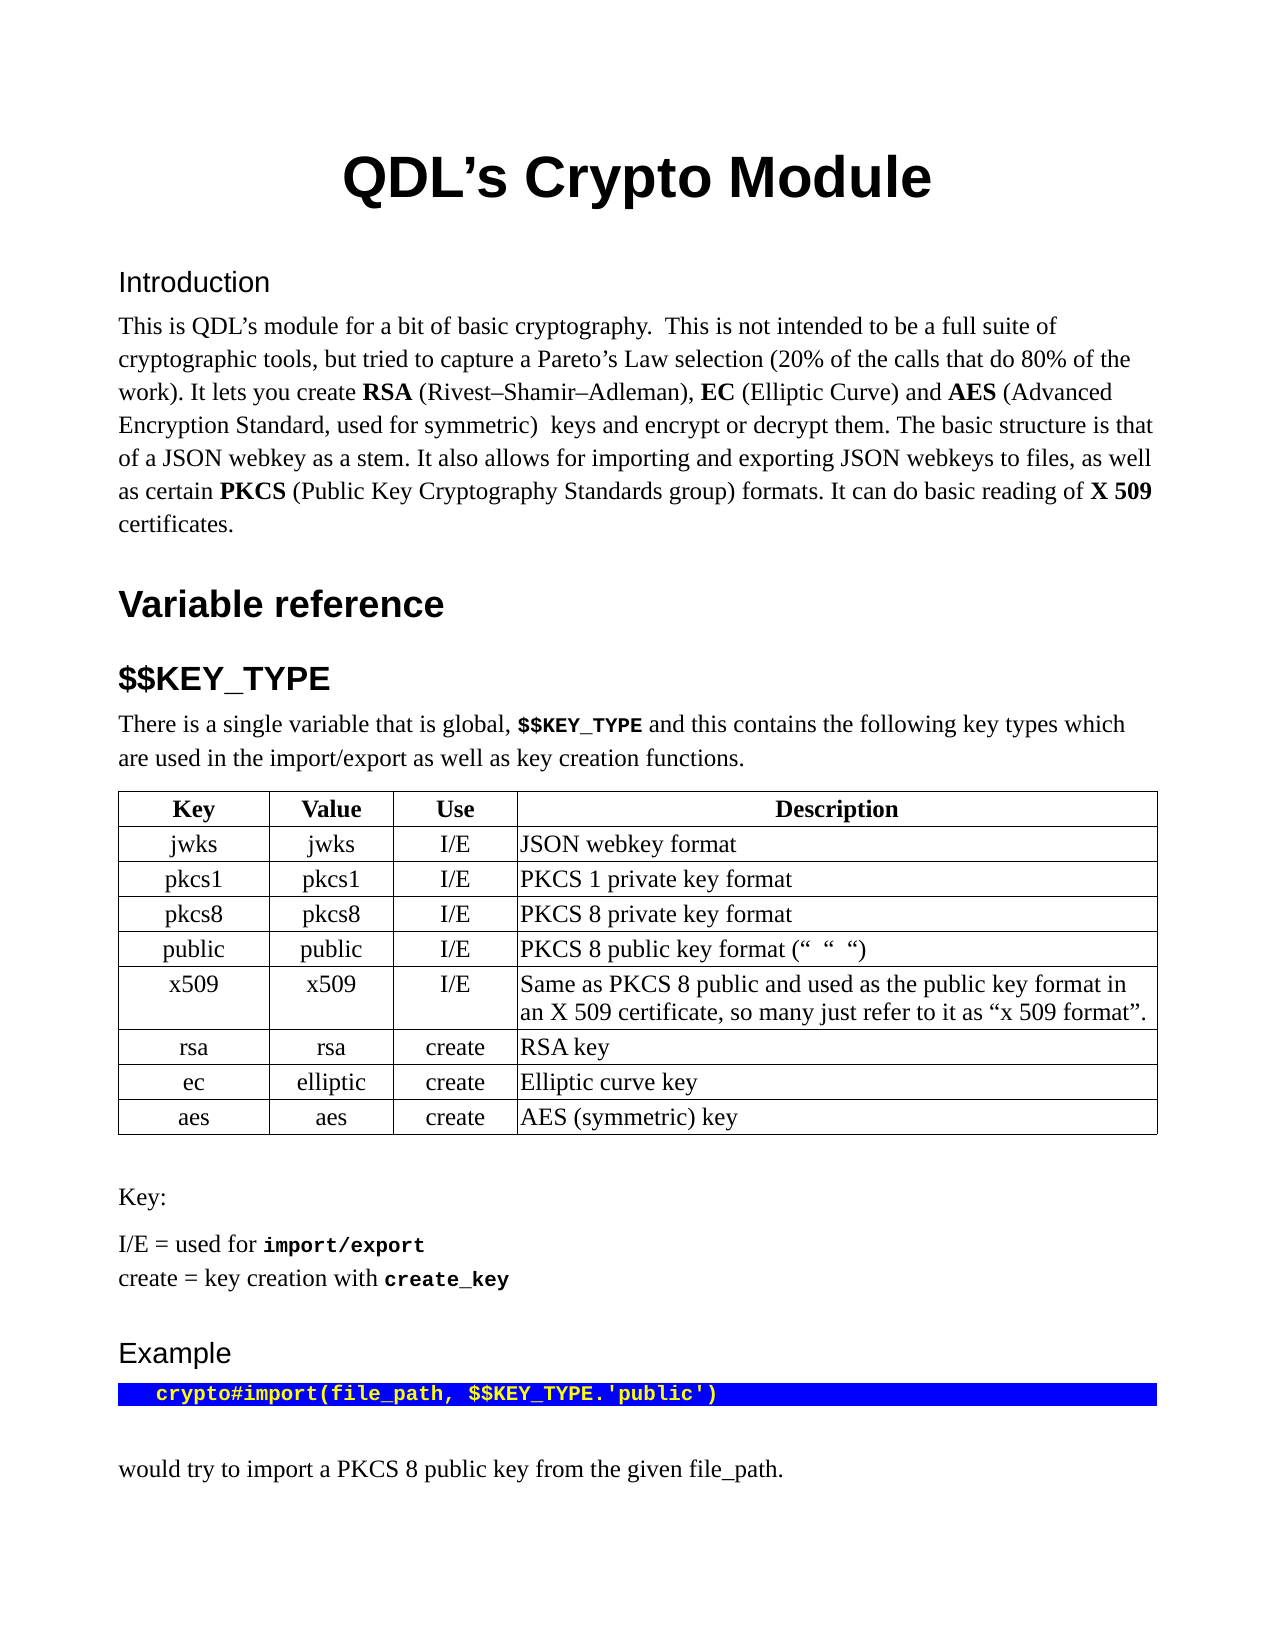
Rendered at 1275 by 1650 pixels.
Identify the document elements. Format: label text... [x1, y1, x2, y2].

subtitle Example [118, 1337, 1157, 1370]
table_cell rsa [270, 1030, 393, 1064]
table_cell rsa [119, 1030, 269, 1064]
subtitle Introduction [118, 265, 1157, 298]
table_cell x509 [119, 967, 269, 1029]
table_cell I/E [394, 967, 517, 1029]
table_cell elliptic [270, 1065, 393, 1099]
table_cell I/E [394, 862, 517, 896]
table_cell PKCS 8 public key format (“ “ “) [518, 932, 1157, 966]
text There is a single variable that is global, $$KEY_TYPE and this contains the following key types which are used in the import/export as well as key creation functions. [118, 709, 1157, 772]
table_cell aes [270, 1100, 393, 1134]
table_header Description [518, 792, 1157, 826]
table_cell jwks [270, 827, 393, 861]
table_cell pkcs8 [119, 897, 269, 931]
table_cell pkcs1 [270, 862, 393, 896]
table_cell PKCS 1 private key format [518, 862, 1157, 896]
table_header Use [394, 792, 517, 826]
text I/E = used for import/export create = key creation with create_key [118, 1229, 1157, 1293]
table_cell pkcs8 [270, 897, 393, 931]
table_cell create [394, 1030, 517, 1064]
table_cell ec [119, 1065, 269, 1099]
table_cell PKCS 8 private key format [518, 897, 1157, 931]
subtitle Variable reference [118, 581, 1157, 625]
table_cell jwks [119, 827, 269, 861]
table_header Value [270, 792, 393, 826]
table_cell Same as PKCS 8 public and used as the public key format in an X 509 certificate, so many just refer to it as “x 509 format”. [518, 967, 1157, 1029]
table_cell pkcs1 [119, 862, 269, 896]
text would try to import a PKCS 8 public key from the given file_path. [118, 1454, 1157, 1483]
table_cell public [119, 932, 269, 966]
table_cell create [394, 1065, 517, 1099]
text Key: [118, 1182, 1157, 1210]
table_cell Elliptic curve key [518, 1065, 1157, 1099]
table_cell create [394, 1100, 517, 1134]
table_cell x509 [270, 967, 393, 1029]
table_cell aes [119, 1100, 269, 1134]
table_cell I/E [394, 932, 517, 966]
table_cell public [270, 932, 393, 966]
table_cell RSA key [518, 1030, 1157, 1064]
table_cell I/E [394, 827, 517, 861]
subtitle $$KEY_TYPE [118, 658, 1157, 697]
text This is QDL’s module for a bit of basic cryptography. This is not intended to be a full suite of cryptographic tools, but tried to capture a Pareto’s Law selection (20% of the calls that do 80% of the work). It lets you create RSA (Rivest–Shamir–Adleman), EC (Elliptic Curve) and AES (Advanced Encryption Standard, used for symmetric) keys and encrypt or decrypt them. The basic structure is that of a JSON webkey as a stem. It also allows for importing and exporting JSON webkeys to files, as well as certain PKCS (Public Key Cryptography Standards group) formats. It can do basic reading of X 509 certificates. [118, 311, 1157, 538]
text crypto#import(file_path, $$KEY_TYPE.'public') [118, 1383, 1157, 1406]
table_header Key [119, 792, 269, 826]
table_cell AES (symmetric) key [518, 1100, 1157, 1134]
table_cell JSON webkey format [518, 827, 1157, 861]
table_cell I/E [394, 897, 517, 931]
